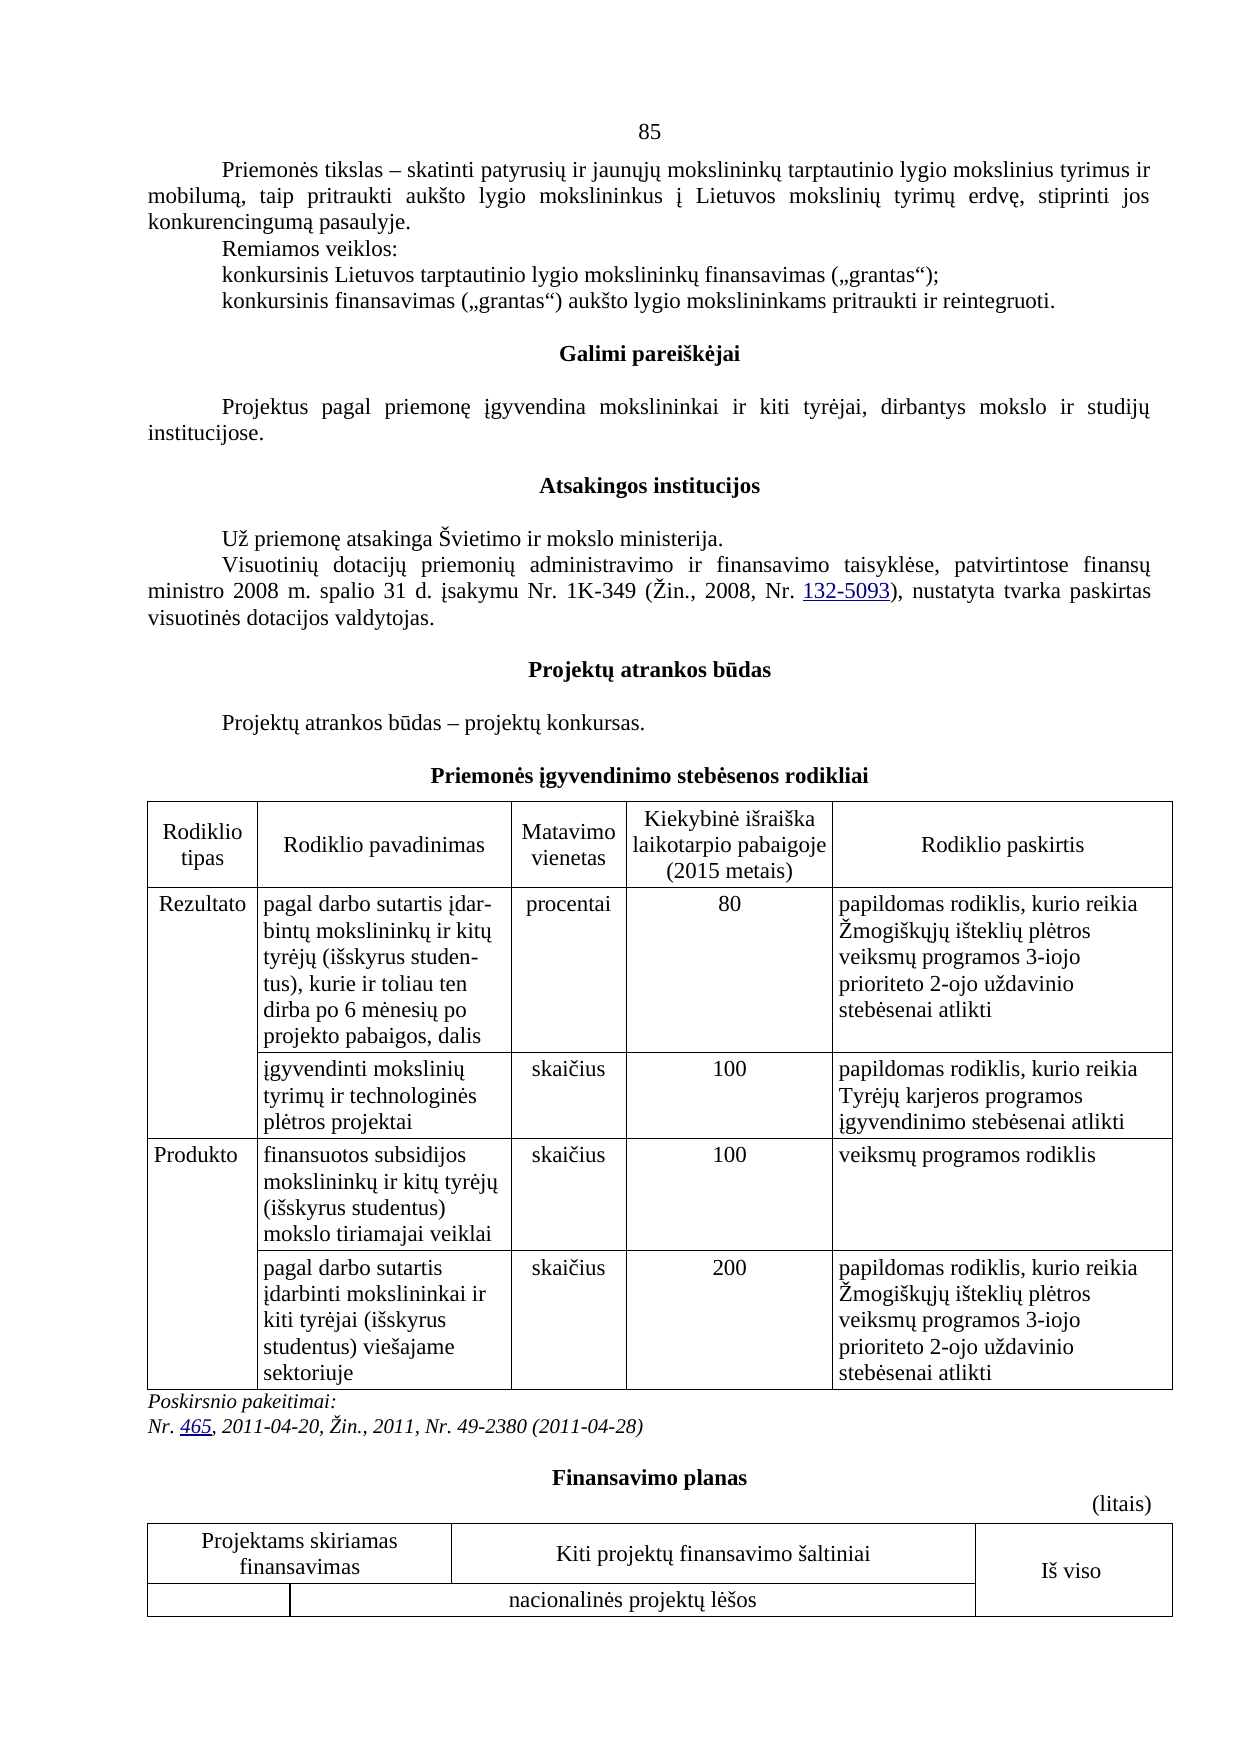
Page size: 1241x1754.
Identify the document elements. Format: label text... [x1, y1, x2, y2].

table_cell pagal darbo sutartis įdarbinti mokslininkai ir kiti tyrėjai (išskyrus studentus) viešajame sektoriuje [258, 1251, 511, 1388]
table_header Rodiklio tipas [148, 802, 257, 887]
table_cell [148, 1584, 289, 1616]
table_header Kiekybinė išraiška laikotarpio pabaigoje (2015 metais) [627, 802, 832, 887]
table_header Rodiklio pavadinimas [258, 802, 511, 887]
text Projektų atrankos būdas [148, 656, 1152, 683]
table_cell įgyvendinti mokslinių tyrimų ir technologinės plėtros projektai [258, 1053, 511, 1137]
text Visuotinių dotacijų priemonių administravimo ir finansavimo taisyklėse, patvirtintose finansų ministro 2008 m. spalio 31 d. įsakymu Nr. 1K-349 (Žin., 2008, Nr. 132-5093), nustatyta tvarka paskirtas visuotinės dotacijos valdytojas. [148, 551, 1152, 630]
table_cell finansuotos subsidijos mokslininkų ir kitų tyrėjų (išskyrus studentus) mokslo tiriamajai veiklai [258, 1139, 511, 1250]
text Priemonės tikslas – skatinti patyrusių ir jaunųjų mokslininkų tarptautinio lygio mokslinius tyrimus ir mobilumą, taip pritraukti aukšto lygio mokslininkus į Lietuvos mokslinių tyrimų erdvę, stiprinti jos konkurencingumą pasaulyje. [148, 156, 1152, 235]
text Už priemonę atsakinga Švietimo ir mokslo ministerija. [148, 524, 1152, 551]
table_cell skaičius [512, 1251, 626, 1388]
table_cell procentai [512, 888, 626, 1052]
text Atsakingos institucijos [148, 472, 1152, 498]
text (litais) [148, 1490, 1152, 1517]
table_header Rodiklio paskirtis [833, 802, 1172, 887]
table_cell skaičius [512, 1053, 626, 1137]
table_cell pagal darbo sutartis įdar­bintų mokslininkų ir kitų tyrėjų (išskyrus studen­tus), kurie ir toliau ten dirba po 6 mėnesių po projekto pabaigos, dalis [258, 888, 511, 1052]
table_header Kiti projektų finansavimo šaltiniai [452, 1524, 975, 1582]
text Poskirsnio pakeitimai: [148, 1390, 1152, 1413]
text konkursinis finansavimas („grantas“) aukšto lygio mokslininkams pritraukti ir reintegruoti. [148, 287, 1152, 314]
text Priemonės įgyvendinimo stebėsenos rodikliai [148, 762, 1152, 788]
table_cell Produkto [148, 1139, 257, 1388]
table_cell skaičius [512, 1139, 626, 1250]
table_header Iš viso [976, 1524, 1172, 1616]
table_cell veiksmų programos rodiklis [833, 1139, 1172, 1250]
table_cell 80 [627, 888, 832, 1052]
table_header Matavimo vienetas [512, 802, 626, 887]
table_cell 100 [627, 1053, 832, 1137]
text Projektus pagal priemonę įgyvendina mokslininkai ir kiti tyrėjai, dirbantys mokslo ir studijų institucijose. [148, 393, 1152, 446]
text Remiamos veiklos: [148, 235, 1152, 261]
table_cell 100 [627, 1139, 832, 1250]
table_cell papildomas rodiklis, kurio reikia Žmogiškųjų išteklių plėtros veiksmų programos 3-iojo prioriteto 2-ojo uždavinio stebėsenai atlikti [833, 888, 1172, 1052]
table_cell nacionalinės projektų lėšos [291, 1584, 975, 1616]
table_cell Rezultato [148, 888, 257, 1137]
text Finansavimo planas [148, 1464, 1152, 1490]
table_header Projektams skiriamas finansavimas [148, 1524, 451, 1582]
text konkursinis Lietuvos tarptautinio lygio mokslininkų finansavimas („grantas“); [148, 261, 1152, 287]
table_cell 200 [627, 1251, 832, 1388]
text Nr. 465, 2011-04-20, Žin., 2011, Nr. 49-2380 (2011-04-28) [148, 1413, 1152, 1438]
table_cell papildomas rodiklis, kurio reikia Tyrėjų karjeros programos įgyvendinimo stebėsenai atlikti [833, 1053, 1172, 1137]
text Galimi pareiškėjai [148, 340, 1152, 366]
text Projektų atrankos būdas – projektų konkursas. [148, 709, 1152, 735]
table_cell papildomas rodiklis, kurio reikia Žmogiškųjų išteklių plėtros veiksmų programos 3-iojo prioriteto 2-ojo uždavinio stebėsenai atlikti [833, 1251, 1172, 1388]
